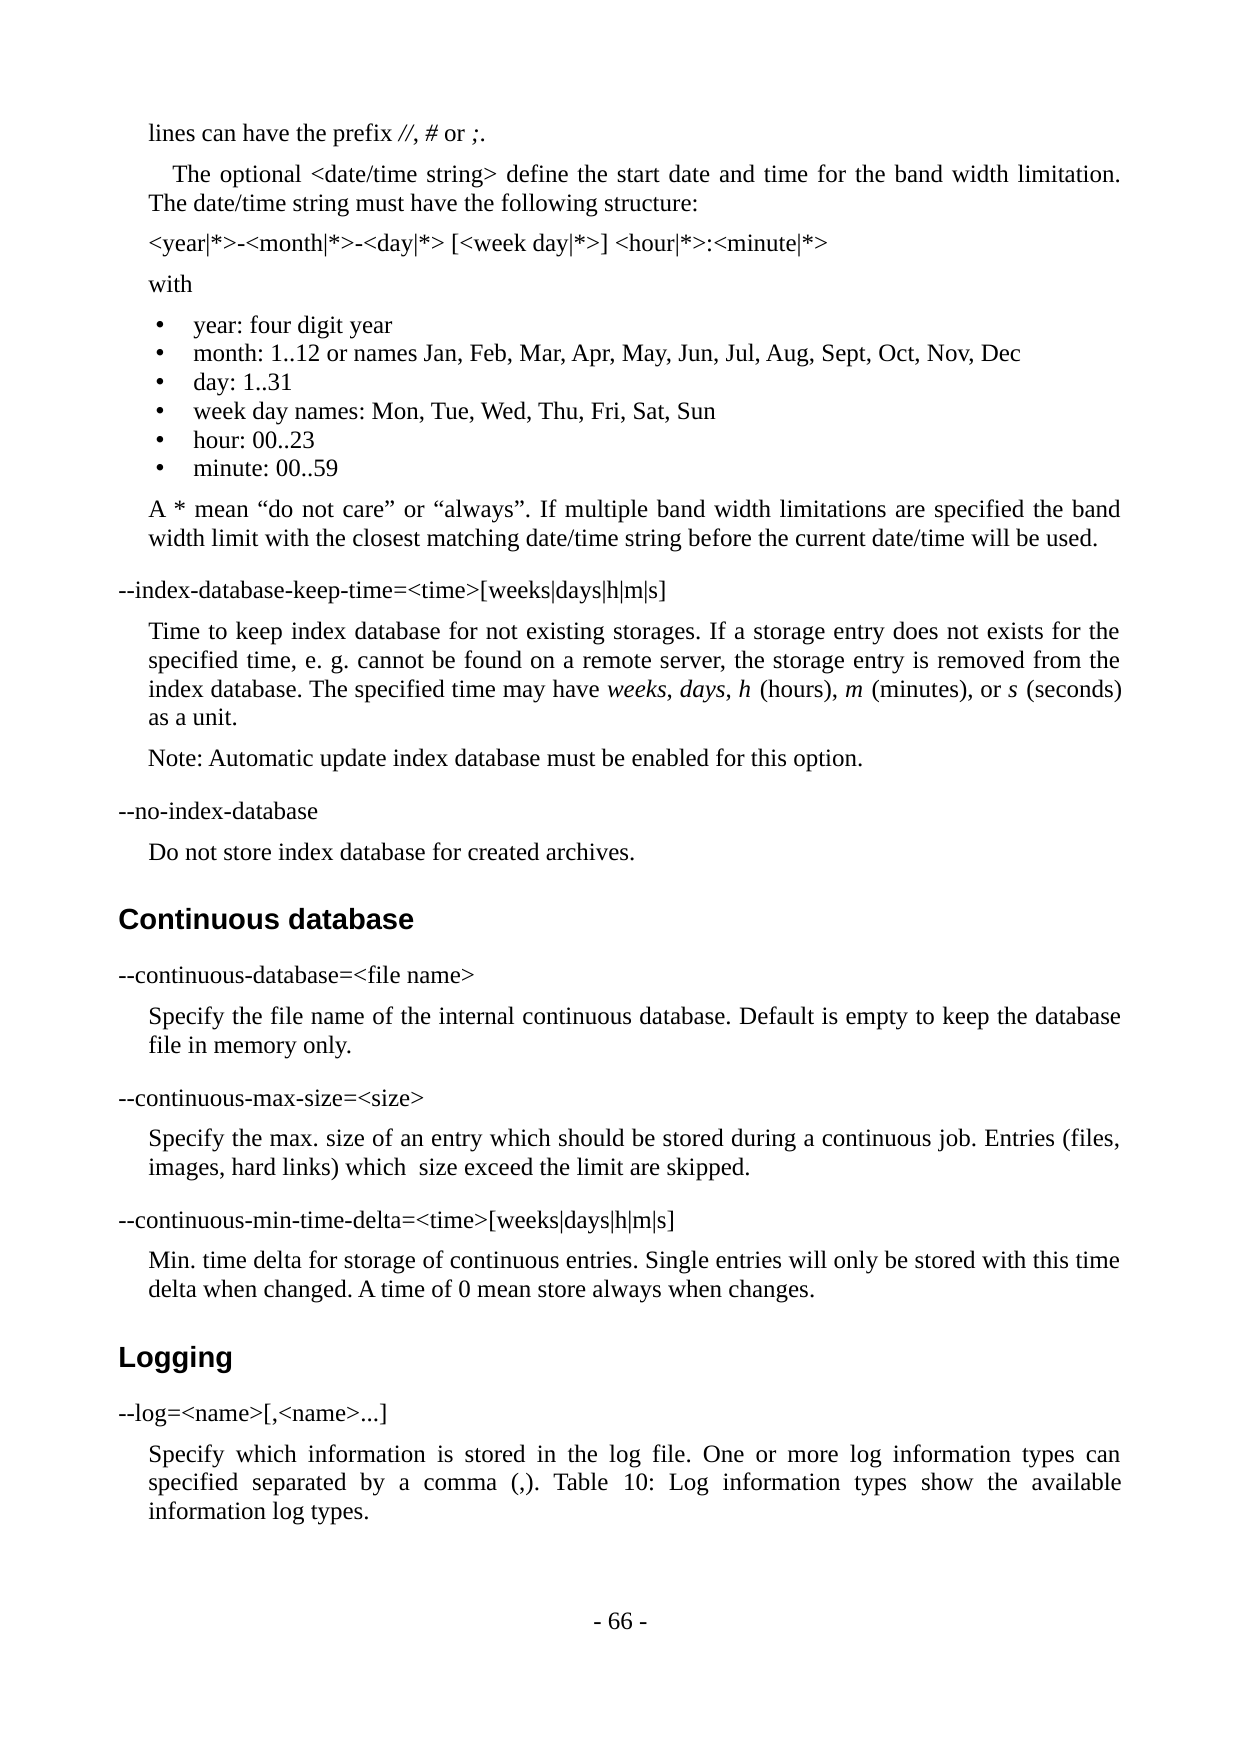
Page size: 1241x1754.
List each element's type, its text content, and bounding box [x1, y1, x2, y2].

text The optional <date/time string> define the start date and time for the band width limitation. The date/time string must have the following structure: [148, 159, 1122, 216]
text Specify the max. size of an entry which should be stored during a continuous job. Entries (files, images, hard links) which size exceed the limit are skipped. [148, 1123, 1122, 1181]
text Min. time delta for storage of continuous entries. Single entries will only be stored with this time delta when changed. A time of 0 mean store always when changes. [148, 1246, 1122, 1303]
text <year|*>-<month|*>-<day|*> [<week day|*>] <hour|*>:<minute|*> [148, 228, 1122, 257]
list minute: 00..59 [156, 453, 1122, 482]
text Time to keep index database for not existing storages. If a storage entry does not exists for the specified time, e. g. cannot be found on a remote server, the storage entry is removed from the index database. The specified time may have weeks, days, h (hours), m (minutes), or s (seconds) as a unit. [148, 616, 1122, 731]
list hour: 00..23 [156, 425, 1122, 453]
title --continuous-max-size=<size> [118, 1083, 1122, 1111]
text A * mean “do not care” or “always”. If multiple band width limitations are specified the band width limit with the closest matching date/time string before the current date/time will be used. [148, 494, 1122, 552]
subtitle Logging [118, 1340, 1122, 1373]
list day: 1..31 [156, 367, 1122, 396]
title --continuous-min-time-delta=<time>[weeks|days|h|m|s] [118, 1205, 1122, 1233]
title --index-database-keep-time=<time>[weeks|days|h|m|s] [118, 576, 1122, 604]
text Specify the file name of the internal continuous database. Default is empty to keep the database file in memory only. [148, 1001, 1122, 1059]
list month: 1..12 or names Jan, Feb, Mar, Apr, May, Jun, Jul, Aug, Sept, Oct, Nov, Dec [156, 338, 1122, 367]
text lines can have the prefix //, # or ;. [148, 118, 1122, 147]
list week day names: Mon, Tue, Wed, Thu, Fri, Sat, Sun [156, 396, 1122, 425]
title --continuous-database=<file name> [118, 960, 1122, 989]
text Specify which information is stored in the log file. One or more log information types can specified separated by a comma (,). Table 10: Log information types show the available information log types. [148, 1439, 1122, 1525]
title --no-index-database [118, 796, 1122, 825]
list year: four digit year [156, 310, 1122, 338]
text with [148, 269, 1122, 298]
title --log=<name>[,<name>...] [118, 1398, 1122, 1427]
subtitle Continuous database [118, 902, 1122, 936]
text Note: Automatic update index database must be enabled for this option. [148, 743, 1122, 772]
text Do not store index database for created archives. [148, 837, 1122, 865]
